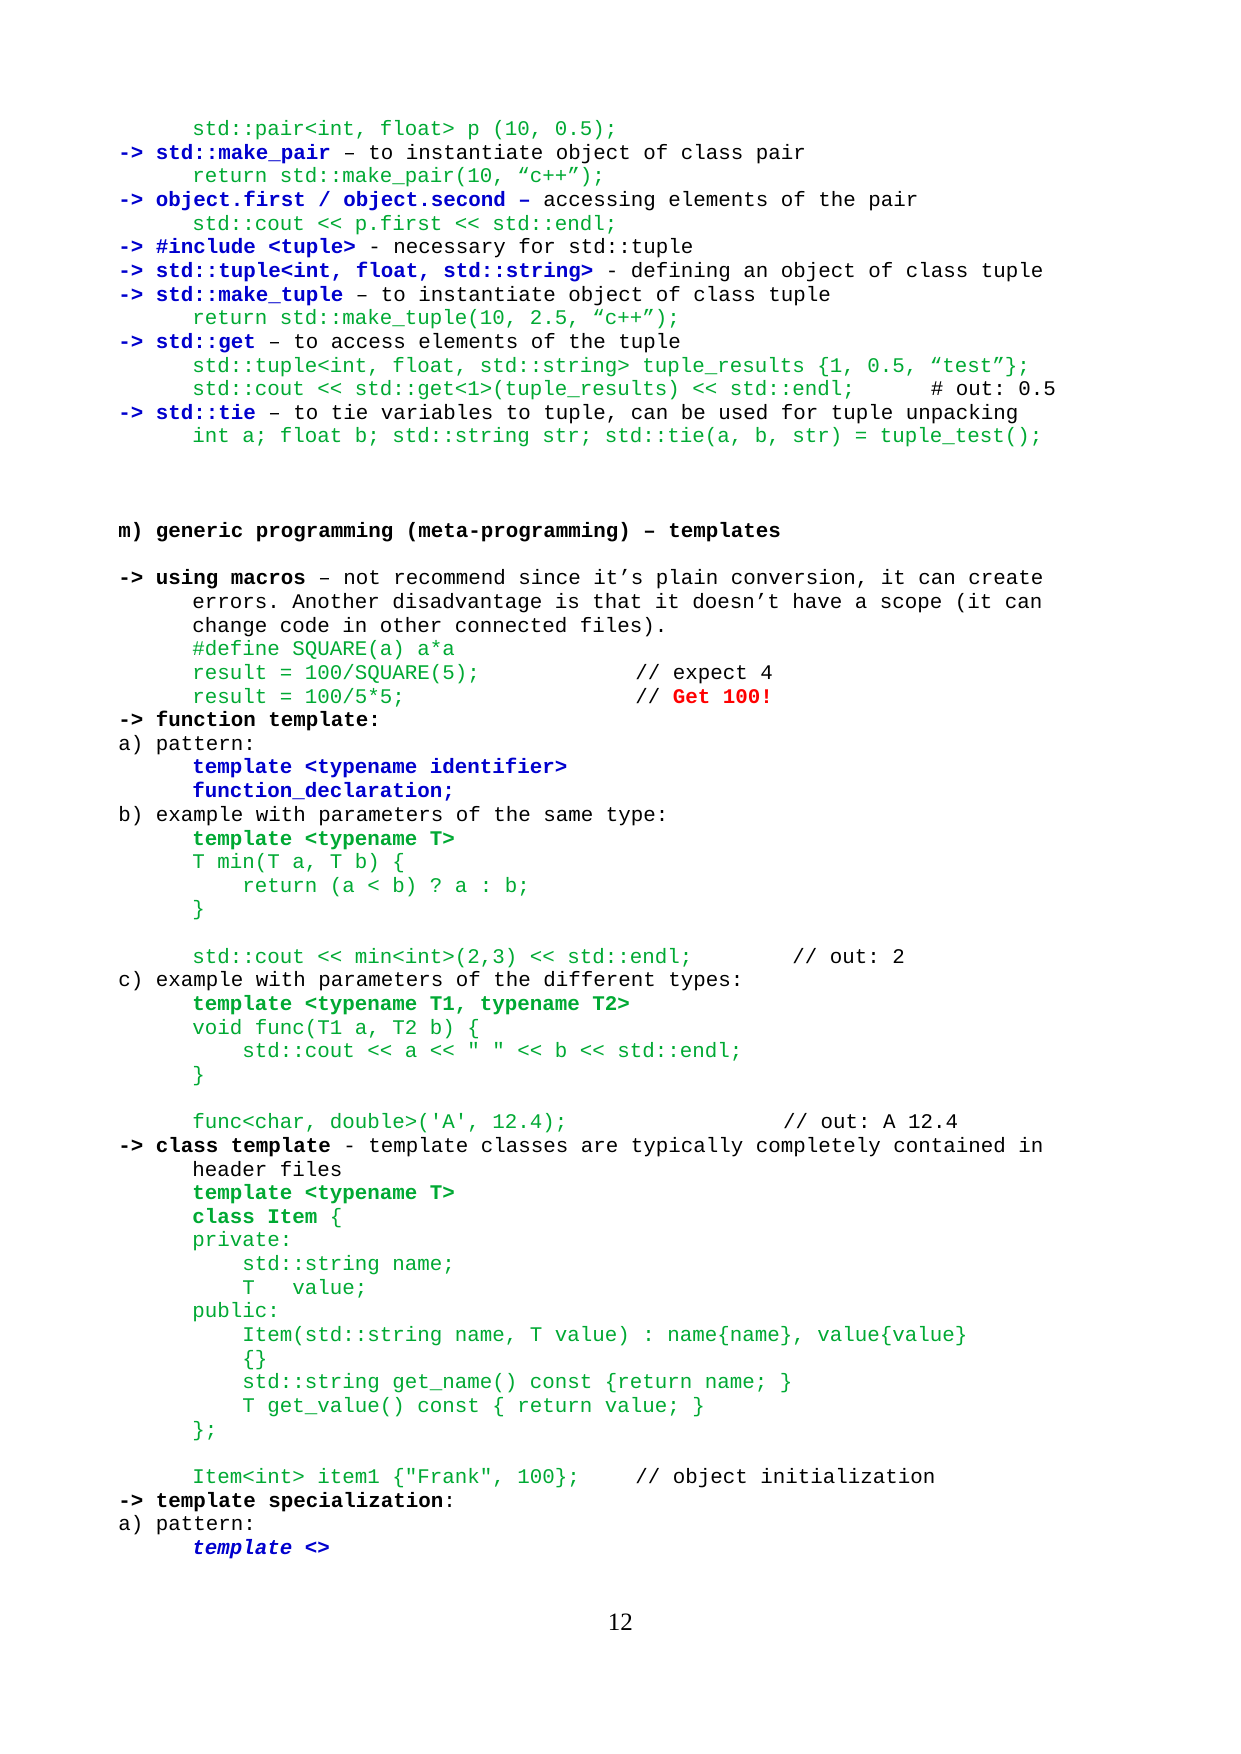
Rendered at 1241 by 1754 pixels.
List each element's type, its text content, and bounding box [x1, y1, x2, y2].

text return std::make_pair(10, “c++”); [118, 165, 1122, 189]
text } [118, 898, 1122, 922]
text class Item { [118, 1206, 1122, 1229]
text std::string get_name() const {return name; } [118, 1371, 1122, 1395]
text -> std::make_tuple – to instantiate object of class tuple [118, 284, 1122, 307]
text -> using macros – not recommend since it’s plain conversion, it can create errors. Another disadvantage is that it doesn’t have a scope (it can change code in other connected files). [118, 567, 1122, 638]
text T min(T a, T b) { [118, 851, 1122, 875]
text std::cout << a << " " << b << std::endl; [118, 1040, 1122, 1064]
text -> std::tuple<int, float, std::string> - defining an object of class tuple [118, 260, 1122, 284]
text Item<int> item1 {"Frank", 100}; // object initialization [118, 1466, 1122, 1489]
text result = 100/5*5; // Get 100! [118, 686, 1122, 709]
text -> function template: [118, 709, 1122, 733]
text return (a < b) ? a : b; [118, 875, 1122, 898]
text b) example with parameters of the same type: [118, 804, 1122, 827]
text m) generic programming (meta-programming) – templates [118, 520, 1122, 544]
text c) example with parameters of the different types: [118, 969, 1122, 993]
text return std::make_tuple(10, 2.5, “c++”); [118, 307, 1122, 331]
text a) pattern: [118, 733, 1122, 757]
text -> #include <tuple> - necessary for std::tuple [118, 236, 1122, 260]
text #define SQUARE(a) a*a [118, 638, 1122, 662]
text template <typename identifier> [118, 757, 1122, 780]
text std::cout << p.first << std::endl; [118, 213, 1122, 236]
text function_declaration; [118, 780, 1122, 804]
text template <typename T1, typename T2> [118, 993, 1122, 1017]
text func<char, double>('A', 12.4); // out: A 12.4 [118, 1111, 1122, 1135]
text std::cout << min<int>(2,3) << std::endl; // out: 2 [118, 946, 1122, 969]
text public: [118, 1300, 1122, 1324]
text int a; float b; std::string str; std::tie(a, b, str) = tuple_test(); [118, 426, 1122, 449]
text } [118, 1064, 1122, 1088]
text template <typename T> [118, 827, 1122, 851]
text a) pattern: [118, 1513, 1122, 1537]
text template <> [118, 1537, 1122, 1561]
text T value; [118, 1277, 1122, 1300]
text std::cout << std::get<1>(tuple_results) << std::endl; # out: 0.5 [118, 378, 1122, 402]
text result = 100/SQUARE(5); // expect 4 [118, 662, 1122, 686]
text }; [118, 1419, 1122, 1442]
text Item(std::string name, T value) : name{name}, value{value} [118, 1324, 1122, 1348]
text private: [118, 1229, 1122, 1253]
text {} [118, 1348, 1122, 1371]
text -> template specialization: [118, 1489, 1122, 1513]
text std::pair<int, float> p (10, 0.5); [118, 118, 1122, 142]
text -> std::make_pair – to instantiate object of class pair [118, 142, 1122, 165]
text std::tuple<int, float, std::string> tuple_results {1, 0.5, “test”}; [118, 354, 1122, 378]
text std::string name; [118, 1253, 1122, 1277]
text -> std::get – to access elements of the tuple [118, 331, 1122, 354]
text void func(T1 a, T2 b) { [118, 1017, 1122, 1040]
text template <typename T> [118, 1182, 1122, 1206]
text T get_value() const { return value; } [118, 1395, 1122, 1419]
text -> object.first / object.second – accessing elements of the pair [118, 189, 1122, 213]
text -> class template - template classes are typically completely contained in header files [118, 1135, 1122, 1182]
text -> std::tie – to tie variables to tuple, can be used for tuple unpacking [118, 402, 1122, 426]
